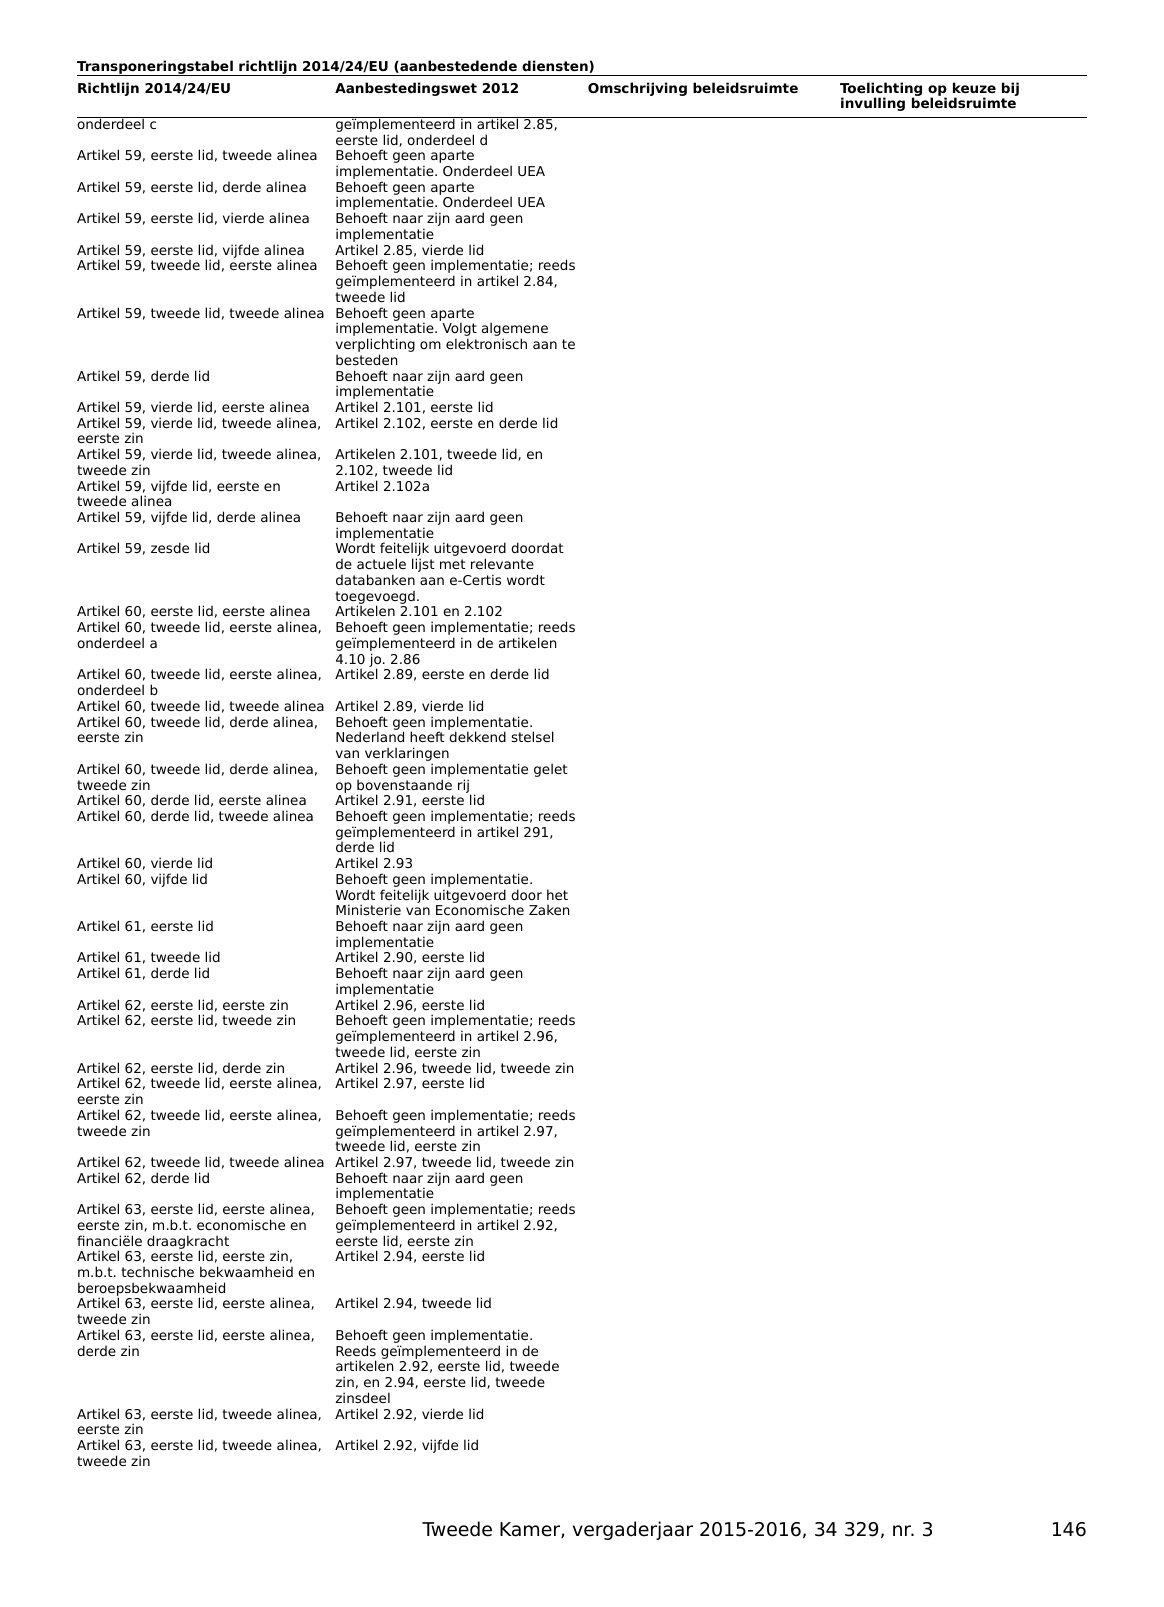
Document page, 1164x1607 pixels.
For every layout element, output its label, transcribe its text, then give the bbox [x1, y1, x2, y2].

table_cell Artikel 60, vierde lid [77, 856, 329, 872]
table_cell Artikel 59, derde lid [77, 368, 329, 400]
table_cell Artikel 60, tweede lid, tweede alinea [77, 699, 329, 714]
table_cell Artikel 60, tweede lid, eerste alinea, onderdeel a [77, 620, 329, 667]
table_cell Artikel 2.102, eerste en derde lid [329, 416, 582, 447]
table_cell [834, 1171, 1087, 1202]
table_cell Artikel 63, eerste lid, eerste zin, m.b.t. technische bekwaamheid en beroepsbekwaamheid [77, 1249, 329, 1296]
table_cell [834, 950, 1087, 966]
table_cell Artikel 63, eerste lid, tweede alinea, tweede zin [77, 1438, 329, 1469]
table_cell [582, 368, 834, 400]
table_cell [582, 714, 834, 762]
table_cell [834, 1155, 1087, 1171]
table_cell Behoeft naar zijn aard geen implementatie [329, 211, 582, 242]
table_cell [582, 966, 834, 997]
table_cell Artikel 2.94, tweede lid [329, 1296, 582, 1328]
table_cell Wordt feitelijk uitgevoerd doordat de actuele lijst met relevante databanken aan e-Certis wordt toegevoegd. [329, 541, 582, 604]
table_cell [834, 148, 1087, 179]
table_cell Artikel 59, vierde lid, tweede alinea, eerste zin [77, 416, 329, 447]
table_cell Artikel 61, derde lid [77, 966, 329, 997]
table_cell Behoeft geen aparte implementatie. Onderdeel UEA [329, 148, 582, 179]
table_cell Behoeft geen implementatie; reeds geïmplementeerd in artikel 2.84, tweede lid [329, 258, 582, 305]
table_cell Artikel 2.96, eerste lid [329, 998, 582, 1013]
table_cell Artikel 59, vierde lid, tweede alinea, tweede zin [77, 447, 329, 478]
table_cell [834, 714, 1087, 762]
table_cell Artikel 62, derde lid [77, 1171, 329, 1202]
table_cell Artikel 61, tweede lid [77, 950, 329, 966]
table_cell [582, 1296, 834, 1328]
table_cell Behoeft naar zijn aard geen implementatie [329, 966, 582, 997]
table_cell [582, 243, 834, 258]
table_cell [834, 809, 1087, 856]
table_cell Behoeft naar zijn aard geen implementatie [329, 1171, 582, 1202]
table_cell Artikel 63, eerste lid, tweede alinea, eerste zin [77, 1406, 329, 1438]
table_cell Artikel 2.90, eerste lid [329, 950, 582, 966]
table_cell [582, 1249, 834, 1296]
table_header Transponeringstabel richtlijn 2014/24/EU (aanbestedende diensten) [77, 59, 1087, 75]
table_cell Artikelen 2.101 en 2.102 [329, 604, 582, 620]
table_cell onderdeel c [77, 118, 329, 148]
table_cell Toelichting op keuze bij invulling beleidsruimte [834, 76, 1087, 117]
table_cell [582, 604, 834, 620]
table_cell Artikel 2.89, eerste en derde lid [329, 667, 582, 699]
table_cell [582, 1155, 834, 1171]
table_cell Behoeft geen implementatie; reeds geïmplementeerd in artikel 2.96, tweede lid, eerste zin [329, 1013, 582, 1060]
table_cell geïmplementeerd in artikel 2.85, eerste lid, onderdeel d [329, 118, 582, 148]
table_cell [834, 1108, 1087, 1155]
table_cell [834, 1076, 1087, 1108]
table_cell [834, 211, 1087, 242]
table_cell Artikel 62, tweede lid, eerste alinea, eerste zin [77, 1076, 329, 1108]
table_cell Artikel 59, eerste lid, vierde alinea [77, 211, 329, 242]
table_cell Artikel 60, tweede lid, derde alinea, tweede zin [77, 762, 329, 793]
table_cell [834, 1328, 1087, 1406]
table_cell Artikel 2.89, vierde lid [329, 699, 582, 714]
table_cell [834, 872, 1087, 919]
table_cell [582, 809, 834, 856]
table_cell [582, 180, 834, 211]
table_cell [582, 541, 834, 604]
table_cell [582, 118, 834, 148]
table_cell [834, 699, 1087, 714]
table_cell [834, 118, 1087, 148]
table_cell [582, 148, 834, 179]
table_cell Omschrijving beleidsruimte [582, 76, 834, 117]
table_cell [582, 856, 834, 872]
table_cell [582, 919, 834, 950]
table_cell [834, 1438, 1087, 1469]
table_cell [582, 211, 834, 242]
table_cell Behoeft geen implementatie. Reeds geïmplementeerd in de artikelen 2.92, eerste lid, tweede zin, en 2.94, eerste lid, tweede zinsdeel [329, 1328, 582, 1406]
table_cell Artikel 59, eerste lid, tweede alinea [77, 148, 329, 179]
table_cell [834, 400, 1087, 416]
table_cell Artikel 2.94, eerste lid [329, 1249, 582, 1296]
table_cell [582, 447, 834, 478]
table_cell Artikel 59, eerste lid, derde alinea [77, 180, 329, 211]
table_cell Artikel 2.97, eerste lid [329, 1076, 582, 1108]
table_cell Behoeft geen implementatie. Wordt feitelijk uitgevoerd door het Ministerie van Economische Zaken [329, 872, 582, 919]
table_cell [834, 305, 1087, 368]
table_cell [834, 541, 1087, 604]
table_cell Behoeft geen aparte implementatie. Onderdeel UEA [329, 180, 582, 211]
table_cell [582, 1171, 834, 1202]
table_cell [582, 258, 834, 305]
table_cell [582, 416, 834, 447]
table_cell [582, 510, 834, 541]
table_cell Behoeft naar zijn aard geen implementatie [329, 368, 582, 400]
table_cell [834, 762, 1087, 793]
table_cell Artikel 60, derde lid, tweede alinea [77, 809, 329, 856]
table_cell Artikelen 2.101, tweede lid, en 2.102, tweede lid [329, 447, 582, 478]
table_cell Artikel 59, zesde lid [77, 541, 329, 604]
table_cell Artikel 2.102a [329, 479, 582, 510]
table_cell Behoeft geen implementatie; reeds geïmplementeerd in artikel 2.97, tweede lid, eerste zin [329, 1108, 582, 1155]
table_cell Behoeft geen implementatie. Nederland heeft dekkend stelsel van verklaringen [329, 714, 582, 762]
table_cell Artikel 60, tweede lid, eerste alinea, onderdeel b [77, 667, 329, 699]
table_cell [834, 258, 1087, 305]
table_cell [834, 1013, 1087, 1060]
table_cell Artikel 2.92, vierde lid [329, 1406, 582, 1438]
table_cell Artikel 60, eerste lid, eerste alinea [77, 604, 329, 620]
table_cell Artikel 2.91, eerste lid [329, 793, 582, 809]
table_cell [582, 762, 834, 793]
table_cell Artikel 62, eerste lid, tweede zin [77, 1013, 329, 1060]
table_cell Behoeft geen implementatie; reeds geïmplementeerd in artikel 291, derde lid [329, 809, 582, 856]
table_cell [582, 1076, 834, 1108]
table_cell [582, 1406, 834, 1438]
table_cell [582, 1438, 834, 1469]
table_cell [834, 1202, 1087, 1249]
table_cell Artikel 59, tweede lid, tweede alinea [77, 305, 329, 368]
table_cell Artikel 60, vijfde lid [77, 872, 329, 919]
table_cell Behoeft geen aparte implementatie. Volgt algemene verplichting om elektronisch aan te besteden [329, 305, 582, 368]
table_cell [834, 856, 1087, 872]
table_cell [582, 1108, 834, 1155]
table_cell [834, 604, 1087, 620]
table_cell Artikel 2.92, vijfde lid [329, 1438, 582, 1469]
table_cell [834, 368, 1087, 400]
table_cell Artikel 62, tweede lid, tweede alinea [77, 1155, 329, 1171]
table_cell [582, 699, 834, 714]
table_cell Artikel 60, derde lid, eerste alinea [77, 793, 329, 809]
table_cell [582, 667, 834, 699]
table_cell Behoeft geen implementatie; reeds geïmplementeerd in de artikelen 4.10 jo. 2.86 [329, 620, 582, 667]
table_cell [834, 966, 1087, 997]
table_cell [582, 400, 834, 416]
table_cell Artikel 2.85, vierde lid [329, 243, 582, 258]
table_cell [834, 793, 1087, 809]
table_cell Artikel 2.97, tweede lid, tweede zin [329, 1155, 582, 1171]
table_cell [582, 1328, 834, 1406]
table_cell [582, 305, 834, 368]
table_cell [582, 872, 834, 919]
table_cell [582, 479, 834, 510]
table_cell Artikel 62, eerste lid, derde zin [77, 1060, 329, 1076]
table_cell Aanbestedingswet 2012 [329, 76, 582, 117]
table_cell Artikel 59, eerste lid, vijfde alinea [77, 243, 329, 258]
table_cell Behoeft naar zijn aard geen implementatie [329, 510, 582, 541]
table_cell [834, 998, 1087, 1013]
table_cell [582, 793, 834, 809]
table_cell Artikel 59, vijfde lid, derde alinea [77, 510, 329, 541]
table_cell Artikel 62, tweede lid, eerste alinea, tweede zin [77, 1108, 329, 1155]
table_cell Richtlijn 2014/24/EU [77, 76, 329, 117]
table_cell [834, 919, 1087, 950]
table_cell [834, 667, 1087, 699]
table_cell Artikel 63, eerste lid, eerste alinea, tweede zin [77, 1296, 329, 1328]
table_cell [834, 620, 1087, 667]
table_cell [582, 998, 834, 1013]
table_cell Artikel 63, eerste lid, eerste alinea, derde zin [77, 1328, 329, 1406]
table_cell [582, 950, 834, 966]
table_cell Behoeft naar zijn aard geen implementatie [329, 919, 582, 950]
table_cell Artikel 2.93 [329, 856, 582, 872]
table_cell [582, 620, 834, 667]
table_cell [834, 416, 1087, 447]
table_cell [582, 1013, 834, 1060]
table_cell Artikel 60, tweede lid, derde alinea, eerste zin [77, 714, 329, 762]
table_cell [834, 1249, 1087, 1296]
table_cell [834, 1406, 1087, 1438]
table_cell [834, 510, 1087, 541]
table_cell Artikel 62, eerste lid, eerste zin [77, 998, 329, 1013]
table_cell Artikel 59, vijfde lid, eerste en tweede alinea [77, 479, 329, 510]
table_cell [834, 447, 1087, 478]
table_cell Behoeft geen implementatie gelet op bovenstaande rij [329, 762, 582, 793]
table_cell Artikel 63, eerste lid, eerste alinea, eerste zin, m.b.t. economische en financiële draagkracht [77, 1202, 329, 1249]
table_cell [582, 1060, 834, 1076]
table_cell Artikel 59, vierde lid, eerste alinea [77, 400, 329, 416]
table_cell [582, 1202, 834, 1249]
table_cell [834, 1060, 1087, 1076]
table_cell Artikel 2.96, tweede lid, tweede zin [329, 1060, 582, 1076]
table_cell Artikel 61, eerste lid [77, 919, 329, 950]
table_cell [834, 1296, 1087, 1328]
table_cell Behoeft geen implementatie; reeds geïmplementeerd in artikel 2.92, eerste lid, eerste zin [329, 1202, 582, 1249]
table_cell [834, 479, 1087, 510]
table_cell Artikel 59, tweede lid, eerste alinea [77, 258, 329, 305]
table_cell [834, 180, 1087, 211]
table_cell [834, 243, 1087, 258]
table_cell Artikel 2.101, eerste lid [329, 400, 582, 416]
